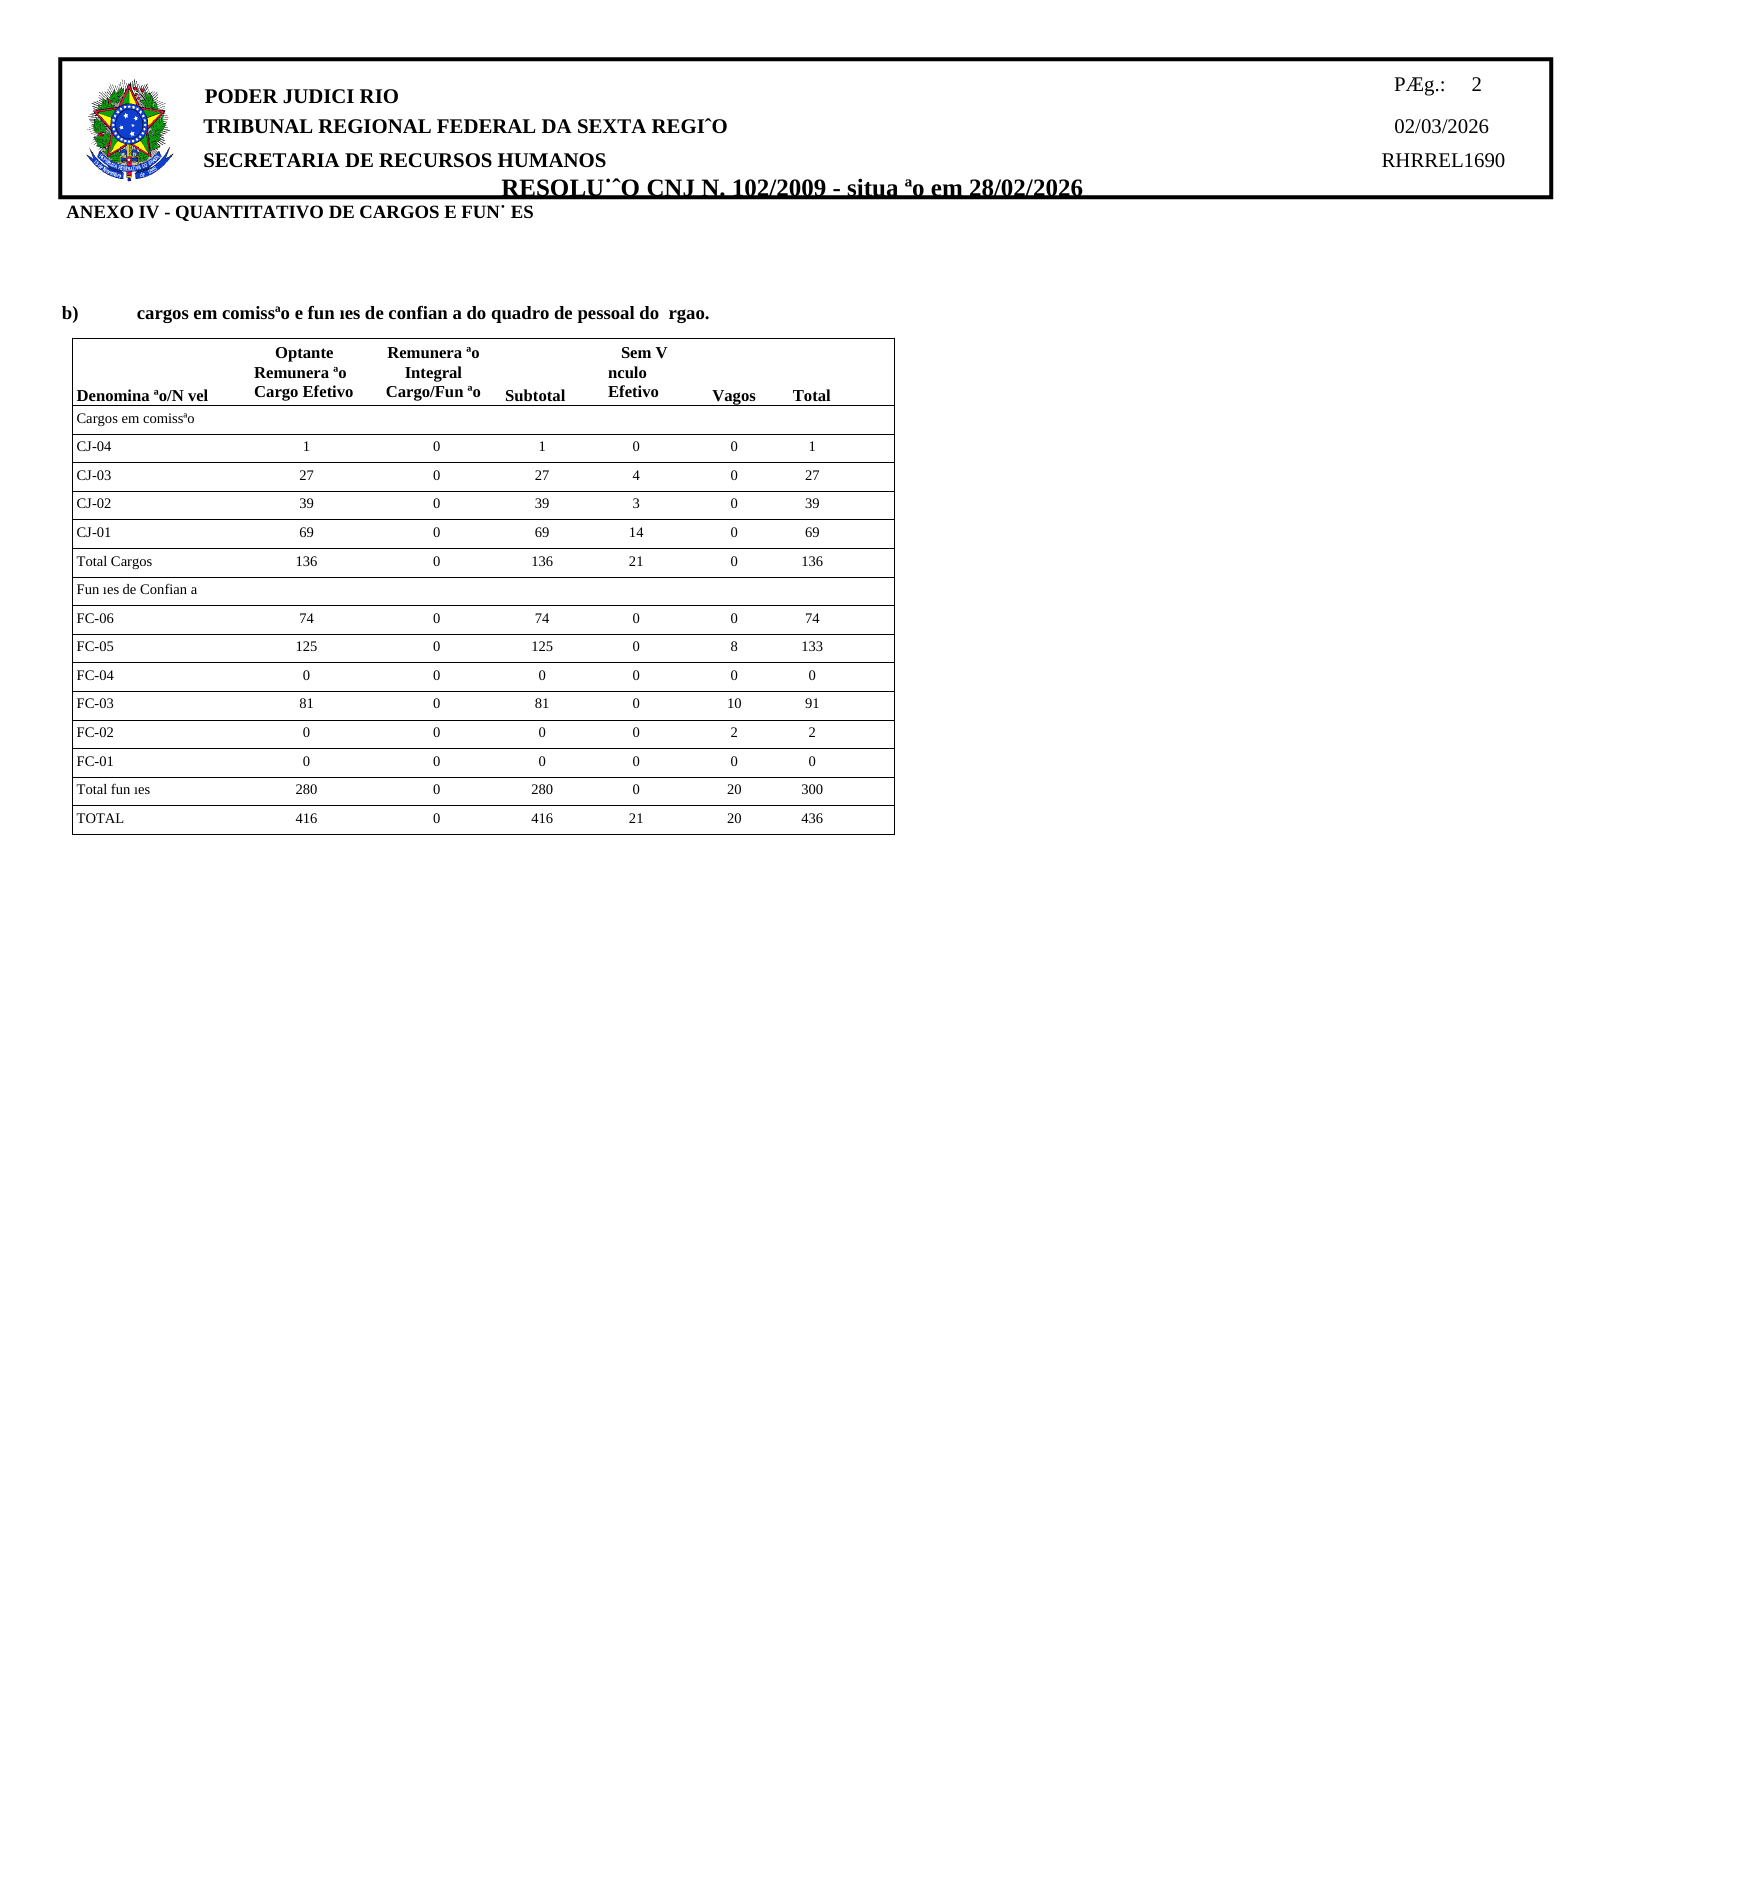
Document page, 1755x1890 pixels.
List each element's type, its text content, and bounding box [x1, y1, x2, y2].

table_header Denomina ªo/N vel [73, 339, 231, 405]
list cargos em comissªo e fun ıes de confian a do quadro de pessoal do rgao. [62, 303, 1526, 324]
table_cell [231, 578, 369, 605]
table_cell 0 [587, 663, 688, 691]
table_cell 0 [231, 663, 369, 691]
table_cell 436 [774, 806, 894, 834]
table_cell 1 [774, 435, 894, 462]
table_cell 0 [587, 435, 688, 462]
table_cell 21 [587, 549, 688, 577]
table_cell TOTAL [73, 806, 231, 834]
table_cell 1 [231, 435, 369, 462]
table_cell Total Cargos [73, 549, 231, 577]
table_cell 21 [587, 806, 688, 834]
table_cell 0 [369, 721, 490, 748]
table_cell 0 [369, 635, 490, 662]
table_cell 125 [490, 635, 587, 662]
table_header Optante Remunera ªo Cargo Efetivo [231, 339, 369, 405]
table_cell 136 [774, 549, 894, 577]
table_cell 0 [369, 463, 490, 491]
table_cell 14 [587, 520, 688, 548]
table_cell 0 [587, 635, 688, 662]
table_cell 0 [587, 721, 688, 748]
table_header Total [774, 339, 894, 405]
table_cell 39 [490, 492, 587, 519]
table_cell [369, 406, 490, 434]
table_cell 136 [231, 549, 369, 577]
table_cell 0 [688, 463, 774, 491]
table_cell [587, 578, 688, 605]
table_cell Total fun ıes [73, 778, 231, 805]
table_cell 2 [774, 721, 894, 748]
table_cell [688, 578, 774, 605]
table_cell 416 [490, 806, 587, 834]
table_cell [587, 406, 688, 434]
table_cell FC-04 [73, 663, 231, 691]
table_header Remunera ªo Integral Cargo/Fun ªo [369, 339, 490, 405]
table_cell 1 [490, 435, 587, 462]
table_cell 69 [490, 520, 587, 548]
table_cell 0 [587, 692, 688, 719]
table_cell 0 [231, 749, 369, 777]
table_cell [369, 578, 490, 605]
table_cell [774, 578, 894, 605]
table_cell 0 [688, 435, 774, 462]
table_cell 0 [369, 663, 490, 691]
table_cell 10 [688, 692, 774, 719]
table_cell 0 [490, 721, 587, 748]
table_cell 280 [231, 778, 369, 805]
table_cell 0 [688, 606, 774, 634]
table_cell 0 [369, 435, 490, 462]
table_cell 74 [774, 606, 894, 634]
table_cell 136 [490, 549, 587, 577]
picture [54, 53, 1557, 202]
table_cell 133 [774, 635, 894, 662]
table_cell [231, 406, 369, 434]
table_cell 0 [688, 549, 774, 577]
table_cell 0 [587, 606, 688, 634]
table_cell 69 [231, 520, 369, 548]
table_cell 3 [587, 492, 688, 519]
table_cell 0 [774, 749, 894, 777]
table_cell [490, 578, 587, 605]
table_cell Fun ıes de Confian a [73, 578, 231, 605]
table_cell 0 [369, 806, 490, 834]
table_cell 280 [490, 778, 587, 805]
table_cell 27 [774, 463, 894, 491]
table_cell FC-02 [73, 721, 231, 748]
table_cell 416 [231, 806, 369, 834]
table_cell 0 [688, 663, 774, 691]
table_cell 0 [231, 721, 369, 748]
table_cell 27 [231, 463, 369, 491]
table_cell 2 [688, 721, 774, 748]
table_header Sem V nculo Efetivo [587, 339, 688, 405]
table_cell FC-01 [73, 749, 231, 777]
table_cell 27 [490, 463, 587, 491]
table_cell 0 [369, 749, 490, 777]
table_cell 0 [774, 663, 894, 691]
table_cell 0 [490, 663, 587, 691]
table_cell 39 [774, 492, 894, 519]
table_cell 0 [369, 778, 490, 805]
table_cell 20 [688, 806, 774, 834]
table_cell CJ-04 [73, 435, 231, 462]
table_header Subtotal [490, 339, 587, 405]
table_cell Cargos em comissªo [73, 406, 231, 434]
table_cell FC-06 [73, 606, 231, 634]
table_cell 0 [587, 749, 688, 777]
table_cell 91 [774, 692, 894, 719]
table_cell 0 [369, 606, 490, 634]
table_cell 300 [774, 778, 894, 805]
table_cell FC-03 [73, 692, 231, 719]
table_cell 20 [688, 778, 774, 805]
table_cell 0 [369, 492, 490, 519]
table_cell 74 [490, 606, 587, 634]
table_header Vagos [688, 339, 774, 405]
table_cell 0 [688, 492, 774, 519]
table_cell 4 [587, 463, 688, 491]
table_cell 0 [587, 778, 688, 805]
table_cell [688, 406, 774, 434]
table_cell 0 [490, 749, 587, 777]
table_cell 74 [231, 606, 369, 634]
table_cell 81 [231, 692, 369, 719]
table_cell 0 [688, 520, 774, 548]
table_cell CJ-03 [73, 463, 231, 491]
table_cell [774, 406, 894, 434]
table_cell CJ-01 [73, 520, 231, 548]
table_cell 69 [774, 520, 894, 548]
table_cell 0 [369, 549, 490, 577]
table_cell 0 [369, 520, 490, 548]
table_cell CJ-02 [73, 492, 231, 519]
table_cell 0 [369, 692, 490, 719]
table_cell FC-05 [73, 635, 231, 662]
table_cell 8 [688, 635, 774, 662]
table_cell [490, 406, 587, 434]
table_cell 0 [688, 749, 774, 777]
table_cell 81 [490, 692, 587, 719]
table_cell 39 [231, 492, 369, 519]
table_cell 125 [231, 635, 369, 662]
